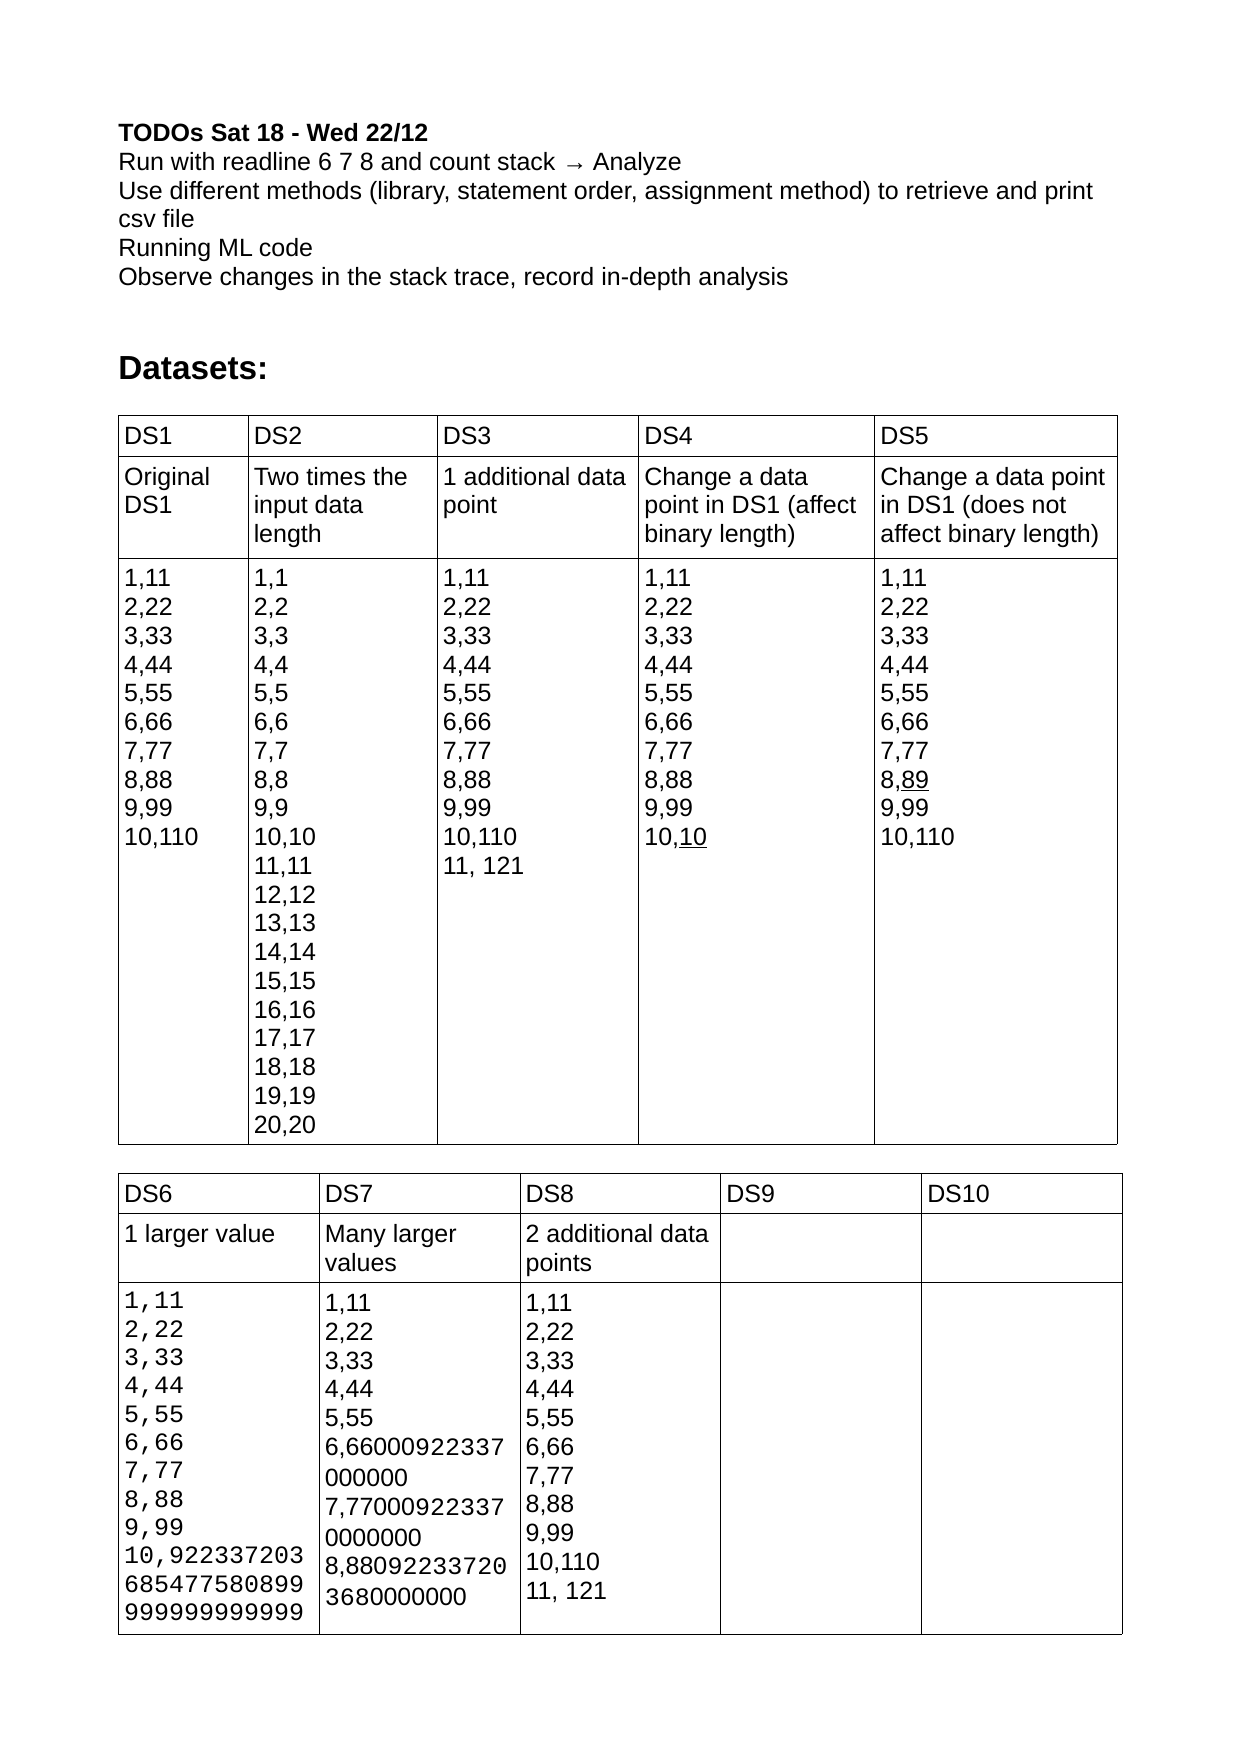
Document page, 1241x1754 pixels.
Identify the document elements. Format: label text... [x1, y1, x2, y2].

text Datasets: [118, 348, 1122, 387]
table_header DS7 [320, 1174, 520, 1213]
table_cell 2 additional data points [521, 1214, 720, 1282]
table_header DS6 [119, 1174, 319, 1213]
table_cell Two times the input data length [249, 457, 437, 557]
table_cell 1 additional data point [438, 457, 638, 557]
table_header DS4 [639, 416, 874, 456]
table_cell [721, 1214, 921, 1282]
table_header DS5 [875, 416, 1117, 456]
table_header DS1 [119, 416, 248, 456]
table_cell 1 larger value [119, 1214, 319, 1282]
table_cell 1,11 2,22 3,33 4,44 5,55 6,66 7,77 8,89 9,99 10,110 [875, 559, 1117, 1144]
table_cell Original DS1 [119, 457, 248, 557]
table_cell [721, 1283, 921, 1634]
table_cell Change a data point in DS1 (does not affect binary length) [875, 457, 1117, 557]
table_cell 1,11 2,22 3,33 4,44 5,55 6,66 7,77 8,88 9,99 10,10 [639, 559, 874, 1144]
text Observe changes in the stack trace, record in-depth analysis [118, 262, 1122, 291]
table_cell [922, 1283, 1122, 1634]
text TODOs Sat 18 - Wed 22/12 [118, 118, 1122, 147]
table_cell Many larger values [320, 1214, 520, 1282]
table_cell Change a data point in DS1 (affect binary length) [639, 457, 874, 557]
table_cell [922, 1214, 1122, 1282]
table_header DS2 [249, 416, 437, 456]
text Running ML code [118, 233, 1122, 262]
table_cell 1,1 2,2 3,3 4,4 5,5 6,6 7,7 8,8 9,9 10,10 11,11 12,12 13,13 14,14 15,15 16,16 17,17 18,18 19,19 20,20 [249, 559, 437, 1144]
text Run with readline 6 7 8 and count stack → Analyze [118, 147, 1122, 176]
table_cell 1,11 2,22 3,33 4,44 5,55 6,66 7,77 8,88 9,99 10,922337203685477580899999999999999 [119, 1283, 319, 1634]
table_header DS10 [922, 1174, 1122, 1213]
table_header DS8 [521, 1174, 720, 1213]
table_cell 1,11 2,22 3,33 4,44 5,55 6,66 7,77 8,88 9,99 10,110 11, 121 [438, 559, 638, 1144]
table_cell 1,11 2,22 3,33 4,44 5,55 6,66 7,77 8,88 9,99 10,110 [119, 559, 248, 1144]
table_cell 1,11 2,22 3,33 4,44 5,55 6,66000922337000000 7,770009223370000000 8,880922337203680000000 [320, 1283, 520, 1634]
text Use different methods (library, statement order, assignment method) to retrieve and print csv file [118, 176, 1122, 233]
table_header DS9 [721, 1174, 921, 1213]
table_cell 1,11 2,22 3,33 4,44 5,55 6,66 7,77 8,88 9,99 10,110 11, 121 [521, 1283, 720, 1634]
table_header DS3 [438, 416, 638, 456]
